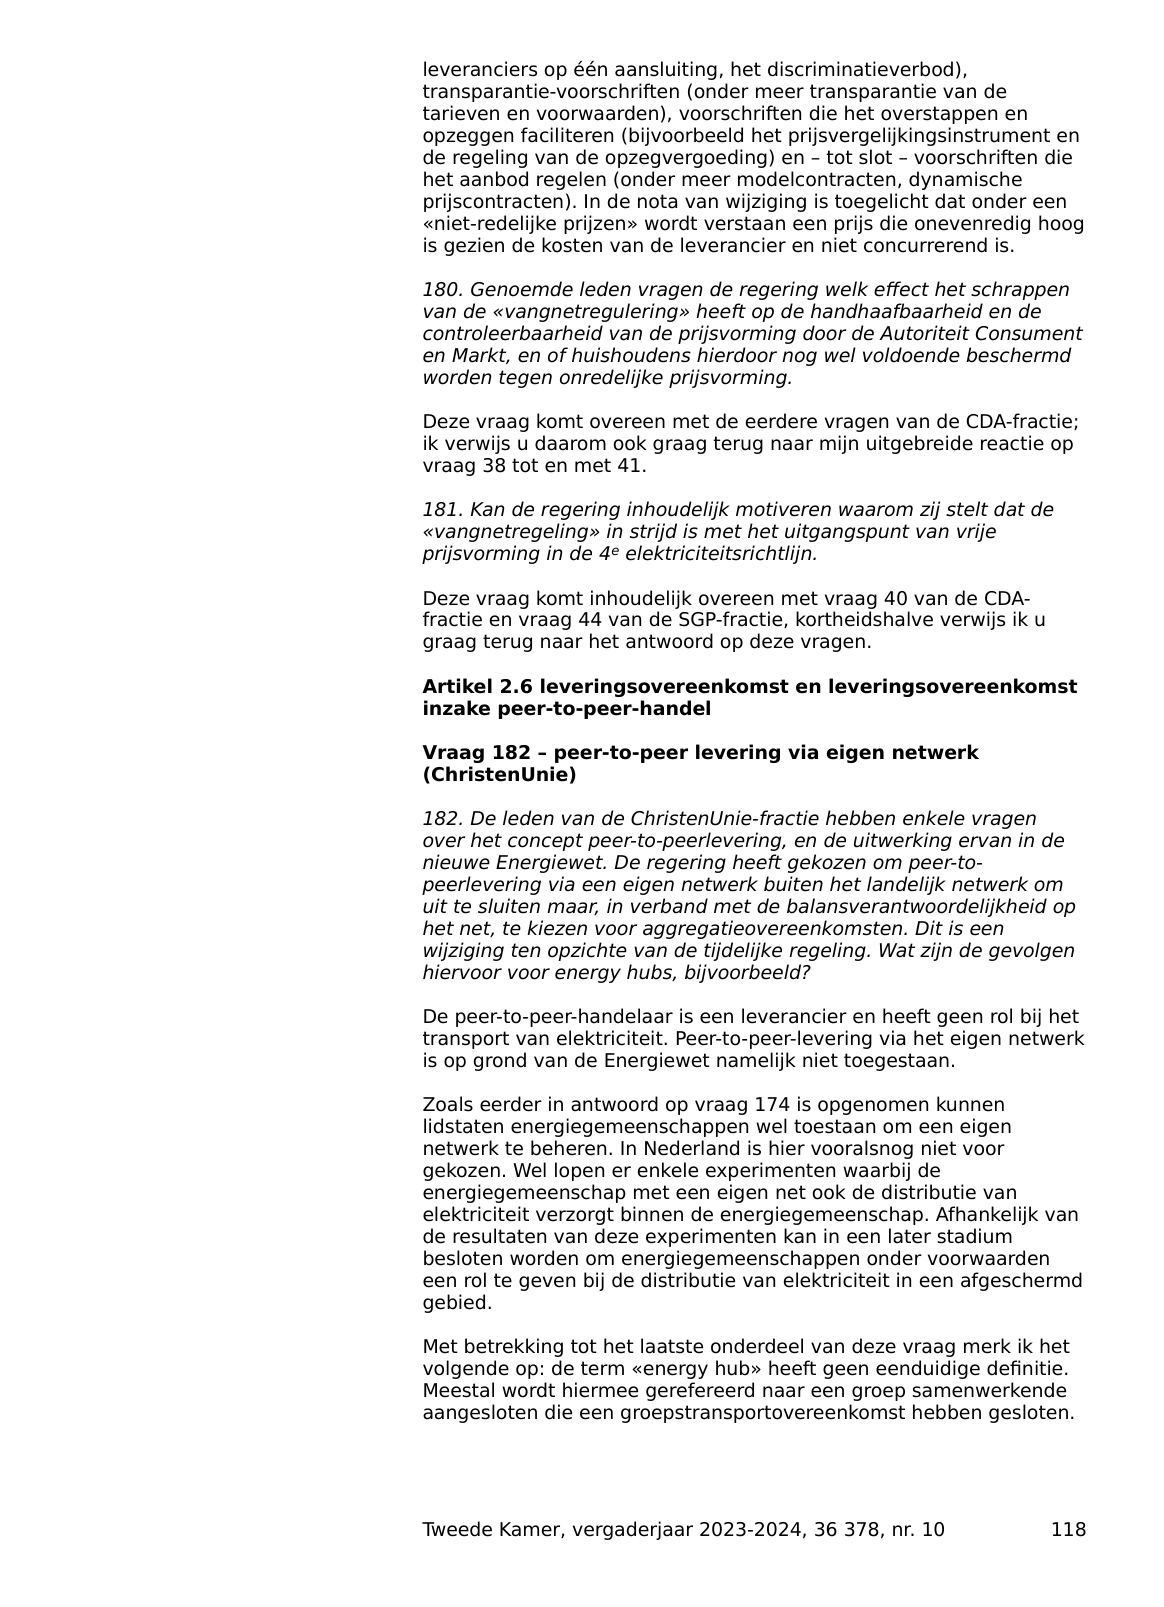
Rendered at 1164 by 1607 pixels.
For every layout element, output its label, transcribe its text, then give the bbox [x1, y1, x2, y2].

subtitle 181. Kan de regering inhoudelijk motiveren waarom zij stelt dat de «vangnetregeling» in strijd is met het uitgangspunt van vrije prijsvorming in de 4e elektriciteitsrichtlijn. [422, 499, 1087, 565]
subtitle Artikel 2.6 leveringsovereenkomst en leveringsovereenkomst inzake peer-to-peer-handel [422, 676, 1087, 719]
subtitle Vraag 182 – peer-to-peer levering via eigen netwerk (ChristenUnie) [422, 742, 1087, 786]
text Deze vraag komt overeen met de eerdere vragen van de CDA-fractie; ik verwijs u daarom ook graag terug naar mijn uitgebreide reactie op vraag 38 tot en met 41. [422, 411, 1087, 477]
text De peer-to-peer-handelaar is een leverancier en heeft geen rol bij het transport van elektriciteit. Peer-to-peer-levering via het eigen netwerk is op grond van de Energiewet namelijk niet toegestaan. [422, 1006, 1087, 1072]
subtitle 180. Genoemde leden vragen de regering welk effect het schrappen van de «vangnetregulering» heeft op de handhaafbaarheid en de controleerbaarheid van de prijsvorming door de Autoriteit Consument en Markt, en of huishoudens hierdoor nog wel voldoende beschermd worden tegen onredelijke prijsvorming. [422, 279, 1087, 389]
text Zoals eerder in antwoord op vraag 174 is opgenomen kunnen lidstaten energiegemeenschappen wel toestaan om een eigen netwerk te beheren. In Nederland is hier vooralsnog niet voor gekozen. Wel lopen er enkele experimenten waarbij de energiegemeenschap met een eigen net ook de distributie van elektriciteit verzorgt binnen de energiegemeenschap. Afhankelijk van de resultaten van deze experimenten kan in een later stadium besloten worden om energiegemeenschappen onder voorwaarden een rol te geven bij de distributie van elektriciteit in een afgeschermd gebied. [422, 1094, 1087, 1314]
text Met betrekking tot het laatste onderdeel van deze vraag merk ik het volgende op: de term «energy hub» heeft geen eenduidige definitie. Meestal wordt hiermee gerefereerd naar een groep samenwerkende aangesloten die een groepstransportovereenkomst hebben gesloten. [422, 1336, 1087, 1424]
text Deze vraag komt inhoudelijk overeen met vraag 40 van de CDA-fractie en vraag 44 van de SGP-fractie, kortheidshalve verwijs ik u graag terug naar het antwoord op deze vragen. [422, 587, 1087, 653]
text leveranciers op één aansluiting, het discriminatieverbod), transparantie-voorschriften (onder meer transparantie van de tarieven en voorwaarden), voorschriften die het overstappen en opzeggen faciliteren (bijvoorbeeld het prijsvergelijkingsinstrument en de regeling van de opzegvergoeding) en – tot slot – voorschriften die het aanbod regelen (onder meer modelcontracten, dynamische prijscontracten). In de nota van wijziging is toegelicht dat onder een «niet-redelijke prijzen» wordt verstaan een prijs die onevenredig hoog is gezien de kosten van de leverancier en niet concurrerend is. [422, 59, 1087, 257]
subtitle 182. De leden van de ChristenUnie-fractie hebben enkele vragen over het concept peer-to-peerlevering, en de uitwerking ervan in de nieuwe Energiewet. De regering heeft gekozen om peer-to-peerlevering via een eigen netwerk buiten het landelijk netwerk om uit te sluiten maar, in verband met de balansverantwoordelijkheid op het net, te kiezen voor aggregatieovereenkomsten. Dit is een wijziging ten opzichte van de tijdelijke regeling. Wat zijn de gevolgen hiervoor voor energy hubs, bijvoorbeeld? [422, 808, 1087, 984]
